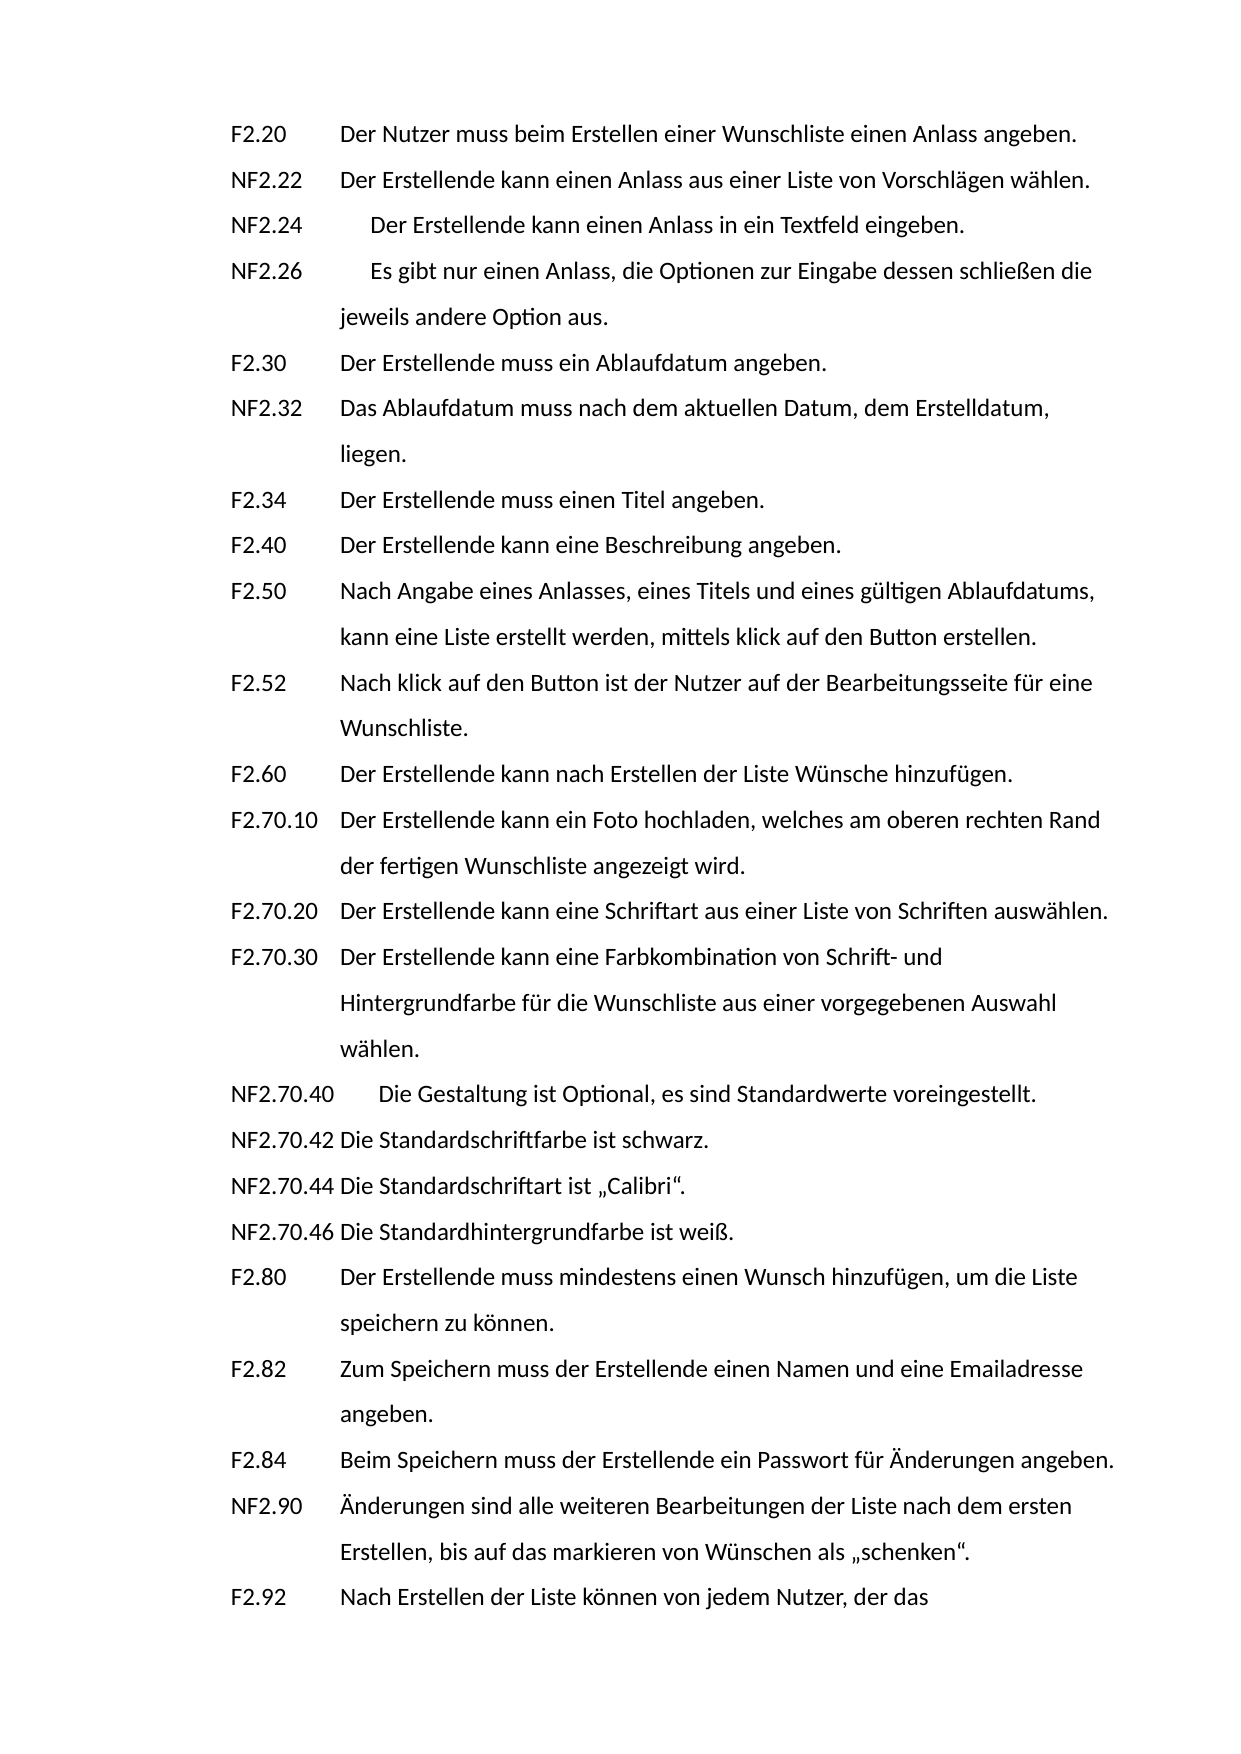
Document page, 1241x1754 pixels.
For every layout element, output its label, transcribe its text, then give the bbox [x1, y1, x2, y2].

list F2.50 Nach Angabe eines Anlasses, eines Titels und eines gültigen Ablaufdatums, kann eine Liste erstellt werden, mittels klick auf den Button erstellen. [231, 575, 1122, 652]
text F2.70.10 Der Erstellende kann ein Foto hochladen, welches am oberen rechten Rand der fertigen Wunschliste angezeigt wird. [231, 804, 1122, 880]
text F2.80 Der Erstellende muss mindestens einen Wunsch hinzufügen, um die Liste speichern zu können. [231, 1261, 1122, 1338]
list F2.40 Der Erstellende kann eine Beschreibung angeben. [231, 530, 1122, 560]
text F2.20 Der Nutzer muss beim Erstellen einer Wunschliste einen Anlass angeben. [231, 118, 1122, 149]
text F2.70.30 Der Erstellende kann eine Farbkombination von Schrift- und Hintergrundfarbe für die Wunschliste aus einer vorgegebenen Auswahl wählen. [231, 941, 1122, 1063]
text F2.84 Beim Speichern muss der Erstellende ein Passwort für Änderungen angeben. [231, 1444, 1122, 1475]
text NF2.90 Änderungen sind alle weiteren Bearbeitungen der Liste nach dem ersten Erstellen, bis auf das markieren von Wünschen als „schenken“. [231, 1490, 1122, 1566]
text NF2.70.40 Die Gestaltung ist Optional, es sind Standardwerte voreingestellt. [231, 1078, 1122, 1109]
text F2.70.20 Der Erstellende kann eine Schriftart aus einer Liste von Schriften auswählen. [231, 896, 1122, 926]
list NF2.32 Das Ablaufdatum muss nach dem aktuellen Datum, dem Erstelldatum, liegen. [231, 392, 1122, 469]
text NF2.70.44 Die Standardschriftart ist „Calibri“. [231, 1170, 1122, 1200]
text F2.82 Zum Speichern muss der Erstellende einen Namen und eine Emailadresse angeben. [231, 1353, 1122, 1429]
list F2.52 Nach klick auf den Button ist der Nutzer auf der Bearbeitungsseite für eine Wunschliste. [231, 667, 1122, 743]
text F2.92 Nach Erstellen der Liste können von jedem Nutzer, der das [231, 1581, 1122, 1612]
text NF2.24 Der Erstellende kann einen Anlass in ein Textfeld eingeben. [231, 209, 1122, 240]
text F2.34 Der Erstellende muss einen Titel angeben. [231, 484, 1122, 514]
text NF2.70.42 Die Standardschriftfarbe ist schwarz. [231, 1124, 1122, 1155]
text F2.60 Der Erstellende kann nach Erstellen der Liste Wünsche hinzufügen. [231, 758, 1122, 789]
text NF2.70.46 Die Standardhintergrundfarbe ist weiß. [231, 1216, 1122, 1246]
text NF2.26 Es gibt nur einen Anlass, die Optionen zur Eingabe dessen schließen die jeweils andere Option aus. [231, 255, 1122, 332]
text F2.30 Der Erstellende muss ein Ablaufdatum angeben. [231, 347, 1122, 377]
text NF2.22 Der Erstellende kann einen Anlass aus einer Liste von Vorschlägen wählen. [231, 164, 1122, 194]
